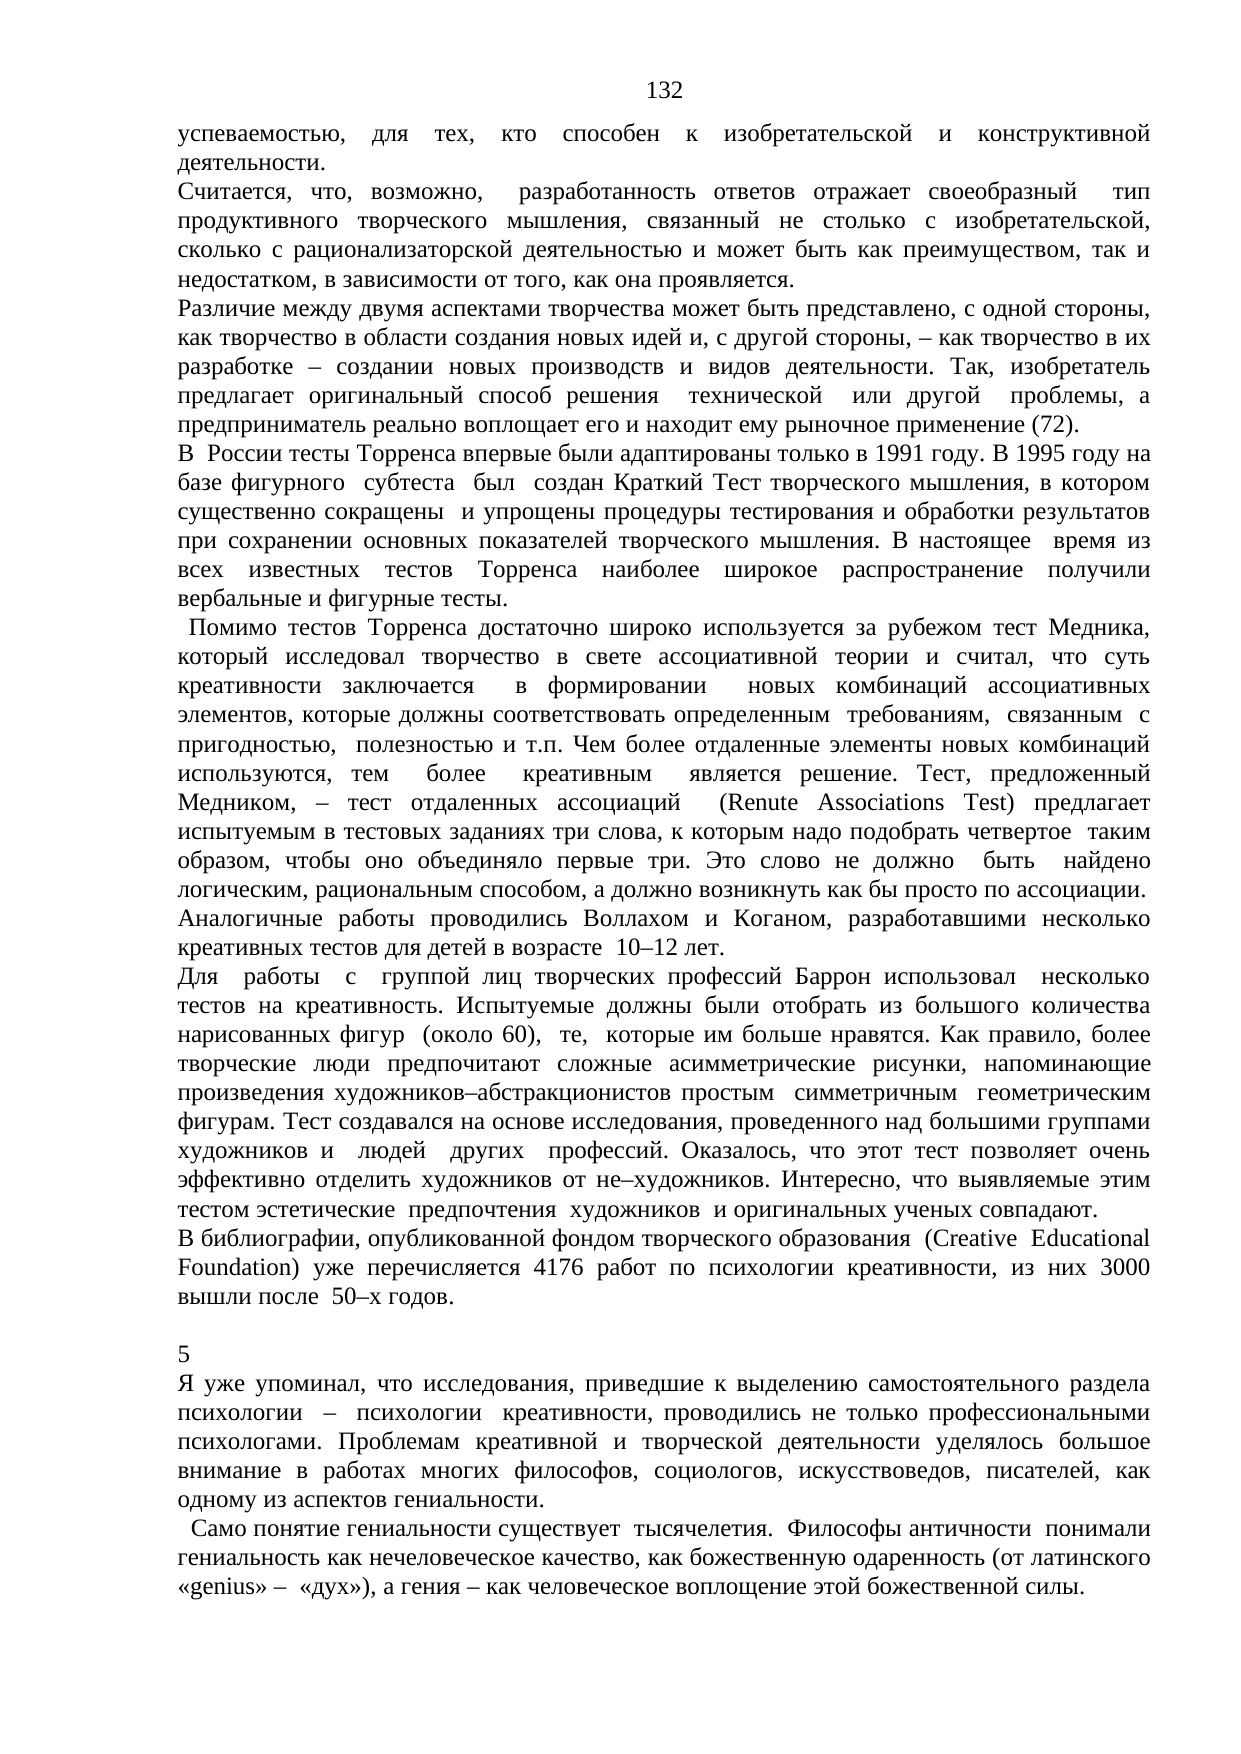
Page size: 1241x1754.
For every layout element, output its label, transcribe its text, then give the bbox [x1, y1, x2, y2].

text Помимо тестов Торренса достаточно широко используется за рубежом тест Медника, который исследовал творчество в свете ассоциативной теории и считал, что суть креативности заключается в формировании новых комбинаций ассоциативных элементов, которые должны соответствовать определенным требованиям, связанным с пригодностью, полезностью и т.п. Чем более отдаленные элементы новых комбинаций используются, тем более креативным является решение. Тест, предложенный Медником, – тест отдаленных ассоциаций (Renute Associations Test) предлагает испытуемым в тестовых заданиях три слова, к которым надо подобрать четвертое таким образом, чтобы оно объединяло первые три. Это слово не должно быть найдено логическим, рациональным способом, а должно возникнуть как бы просто по ассоциации. [177, 612, 1152, 903]
text Для работы с группой лиц творческих профессий Баррон использовал несколько тестов на креативность. Испытуемые должны были отобрать из большого количества нарисованных фигур (около 60), те, которые им больше нравятся. Как правило, более творческие люди предпочитают сложные асимметрические рисунки, напоминающие произведения художников–абстракционистов простым симметричным геометрическим фигурам. Тест создавался на основе исследования, проведенного над большими группами художников и людей других профессий. Оказалось, что этот тест позволяет очень эффективно отделить художников от не–художников. Интересно, что выявляемые этим тестом эстетические предпочтения художников и оригинальных ученых совпадают. [177, 961, 1152, 1222]
text 5 [177, 1339, 1152, 1368]
text успеваемостью, для тех, кто способен к изобретательской и конструктивной деятельности. [177, 118, 1152, 176]
text В России тесты Торренса впервые были адаптированы только в 1991 году. В 1995 году на базе фигурного субтеста был создан Краткий Тест творческого мышления, в котором существенно сокращены и упрощены процедуры тестирования и обработки результатов при сохранении основных показателей творческого мышления. В настоящее время из всех известных тестов Торренса наиболее широкое распространение получили вербальные и фигурные тесты. [177, 438, 1152, 612]
text Само понятие гениальности существует тысячелетия. Философы античности понимали гениальность как нечеловеческое качество, как божественную одаренность (от латинского «genius» – «дух»), а гения – как человеческое воплощение этой божественной силы. [177, 1513, 1152, 1600]
text Считается, что, возможно, разработанность ответов отражает своеобразный тип продуктивного творческого мышления, связанный не столько с изобретательской, сколько с рационализаторской деятельностью и может быть как преимуществом, так и недостатком, в зависимости от того, как она проявляется. [177, 176, 1152, 292]
text В библиографии, опубликованной фондом творческого образования (Creative Educational Foundation) уже перечисляется 4176 работ по психологии креативности, из них 3000 вышли после 50–х годов. [177, 1222, 1152, 1310]
text Аналогичные работы проводились Воллахом и Коганом, разработавшими несколько креативных тестов для детей в возрасте 10–12 лет. [177, 903, 1152, 961]
text Различие между двумя аспектами творчества может быть представлено, с одной стороны, как творчество в области создания новых идей и, с другой стороны, – как творчество в их разработке – создании новых производств и видов деятельности. Так, изобретатель предлагает оригинальный способ решения технической или другой проблемы, а предприниматель реально воплощает его и находит ему рыночное применение (72). [177, 292, 1152, 438]
text Я уже упоминал, что исследования, приведшие к выделению самостоятельного раздела психологии – психологии креативности, проводились не только профессиональными психологами. Проблемам креативной и творческой деятельности уделялось большое внимание в работах многих философов, социологов, искусствоведов, писателей, как одному из аспектов гениальности. [177, 1368, 1152, 1513]
